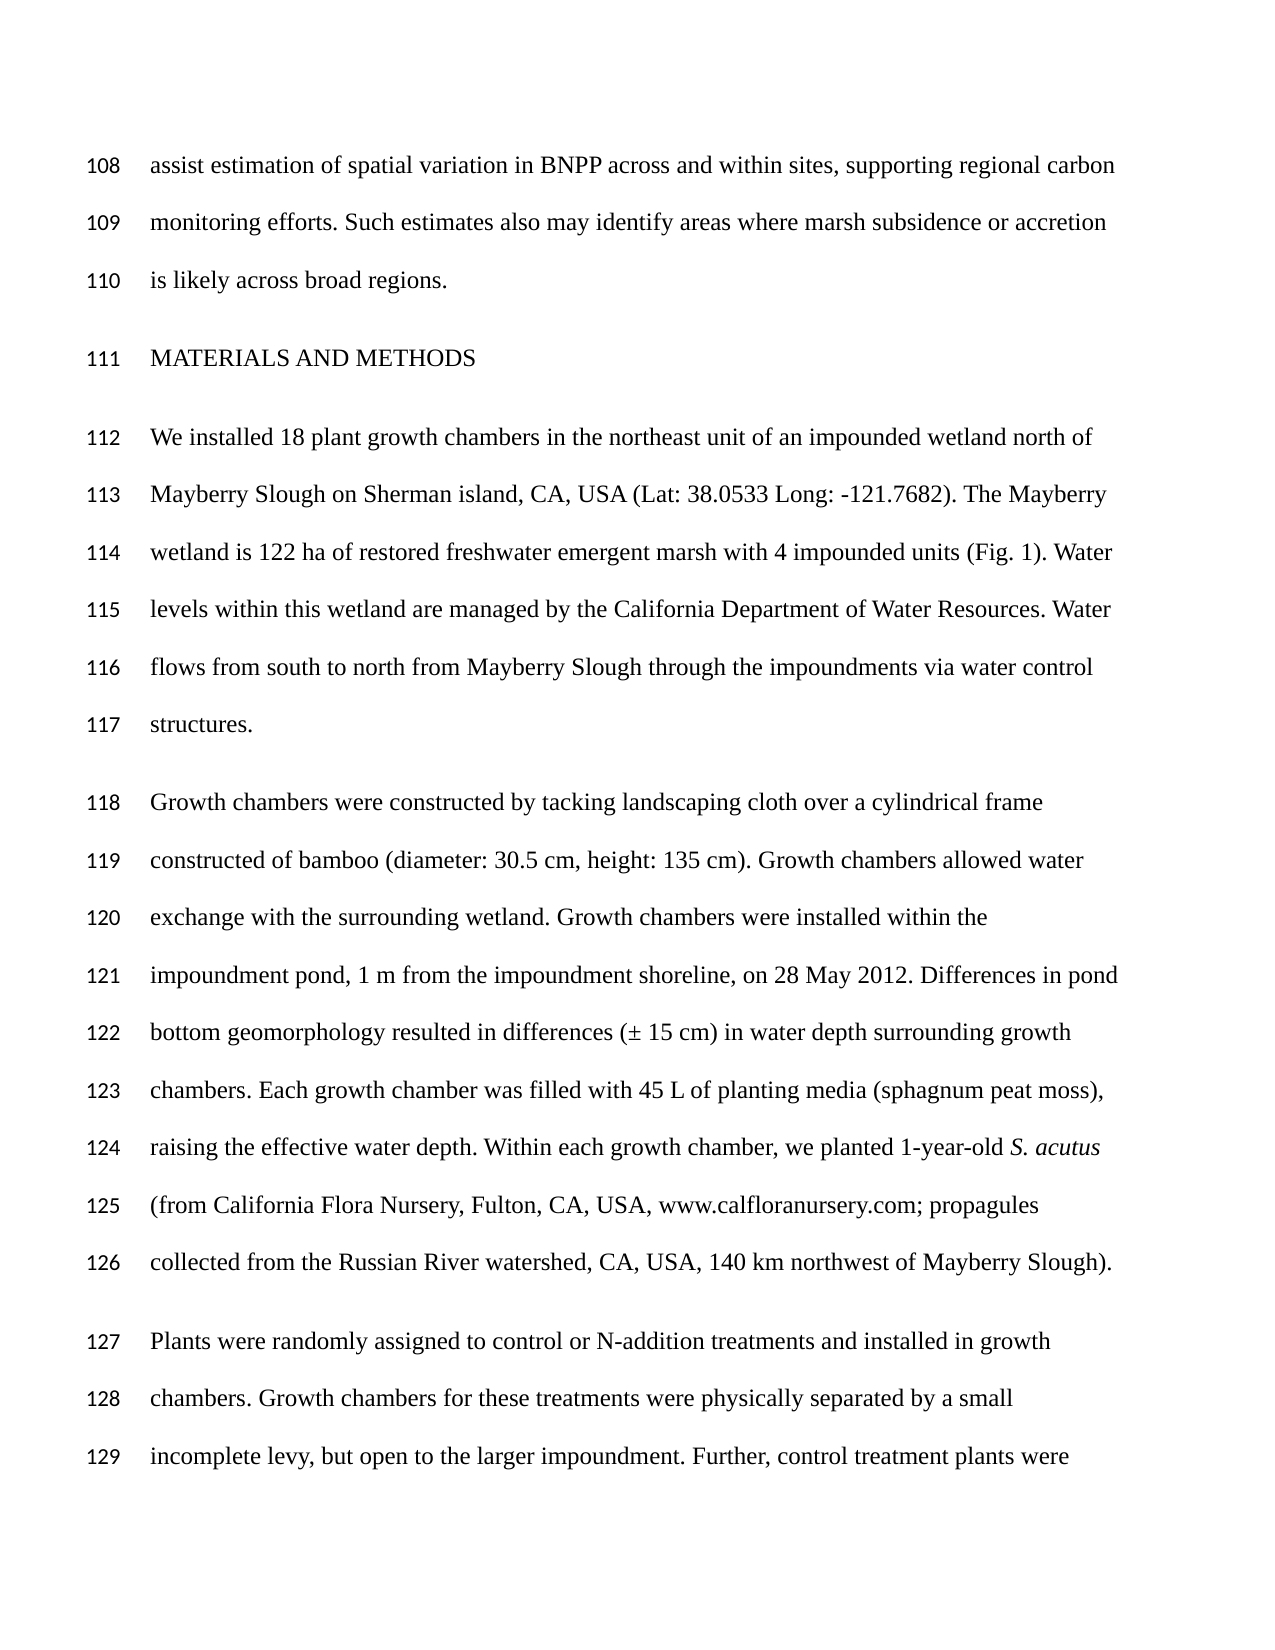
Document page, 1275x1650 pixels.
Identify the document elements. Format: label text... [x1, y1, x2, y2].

text Growth chambers were constructed by tacking landscaping cloth over a cylindrical frame constructed of bamboo (diameter: 30.5 cm, height: 135 cm). Growth chambers allowed water exchange with the surrounding wetland. Growth chambers were installed within the impoundment pond, 1 m from the impoundment shoreline, on 28 May 2012. Differences in pond bottom geomorphology resulted in differences (± 15 cm) in water depth surrounding growth chambers. Each growth chamber was filled with 45 L of planting media (sphagnum peat moss), raising the effective water depth. Within each growth chamber, we planted 1-year-old S. acutus (from California Flora Nursery, Fulton, CA, USA, www.calfloranursery.com; propagules collected from the Russian River watershed, CA, USA, 140 km northwest of Mayberry Slough). [150, 787, 1125, 1276]
text Plants were randomly assigned to control or N-addition treatments and installed in growth chambers. Growth chambers for these treatments were physically separated by a small incomplete levy, but open to the larger impoundment. Further, control treatment plants were [150, 1326, 1125, 1469]
subtitle MATERIALS AND METHODS [150, 343, 1125, 372]
text We installed 18 plant growth chambers in the northeast unit of an impounded wetland north of Mayberry Slough on Sherman island, CA, USA (Lat: 38.0533 Long: -121.7682). The Mayberry wetland is 122 ha of restored freshwater emergent marsh with 4 impounded units (Fig. 1). Water levels within this wetland are managed by the California Department of Water Resources. Water flows from south to north from Mayberry Slough through the impoundments via water control structures. [150, 422, 1125, 738]
text assist estimation of spatial variation in BNPP across and within sites, supporting regional carbon monitoring efforts. Such estimates also may identify areas where marsh subsidence or accretion is likely across broad regions. [150, 150, 1125, 294]
